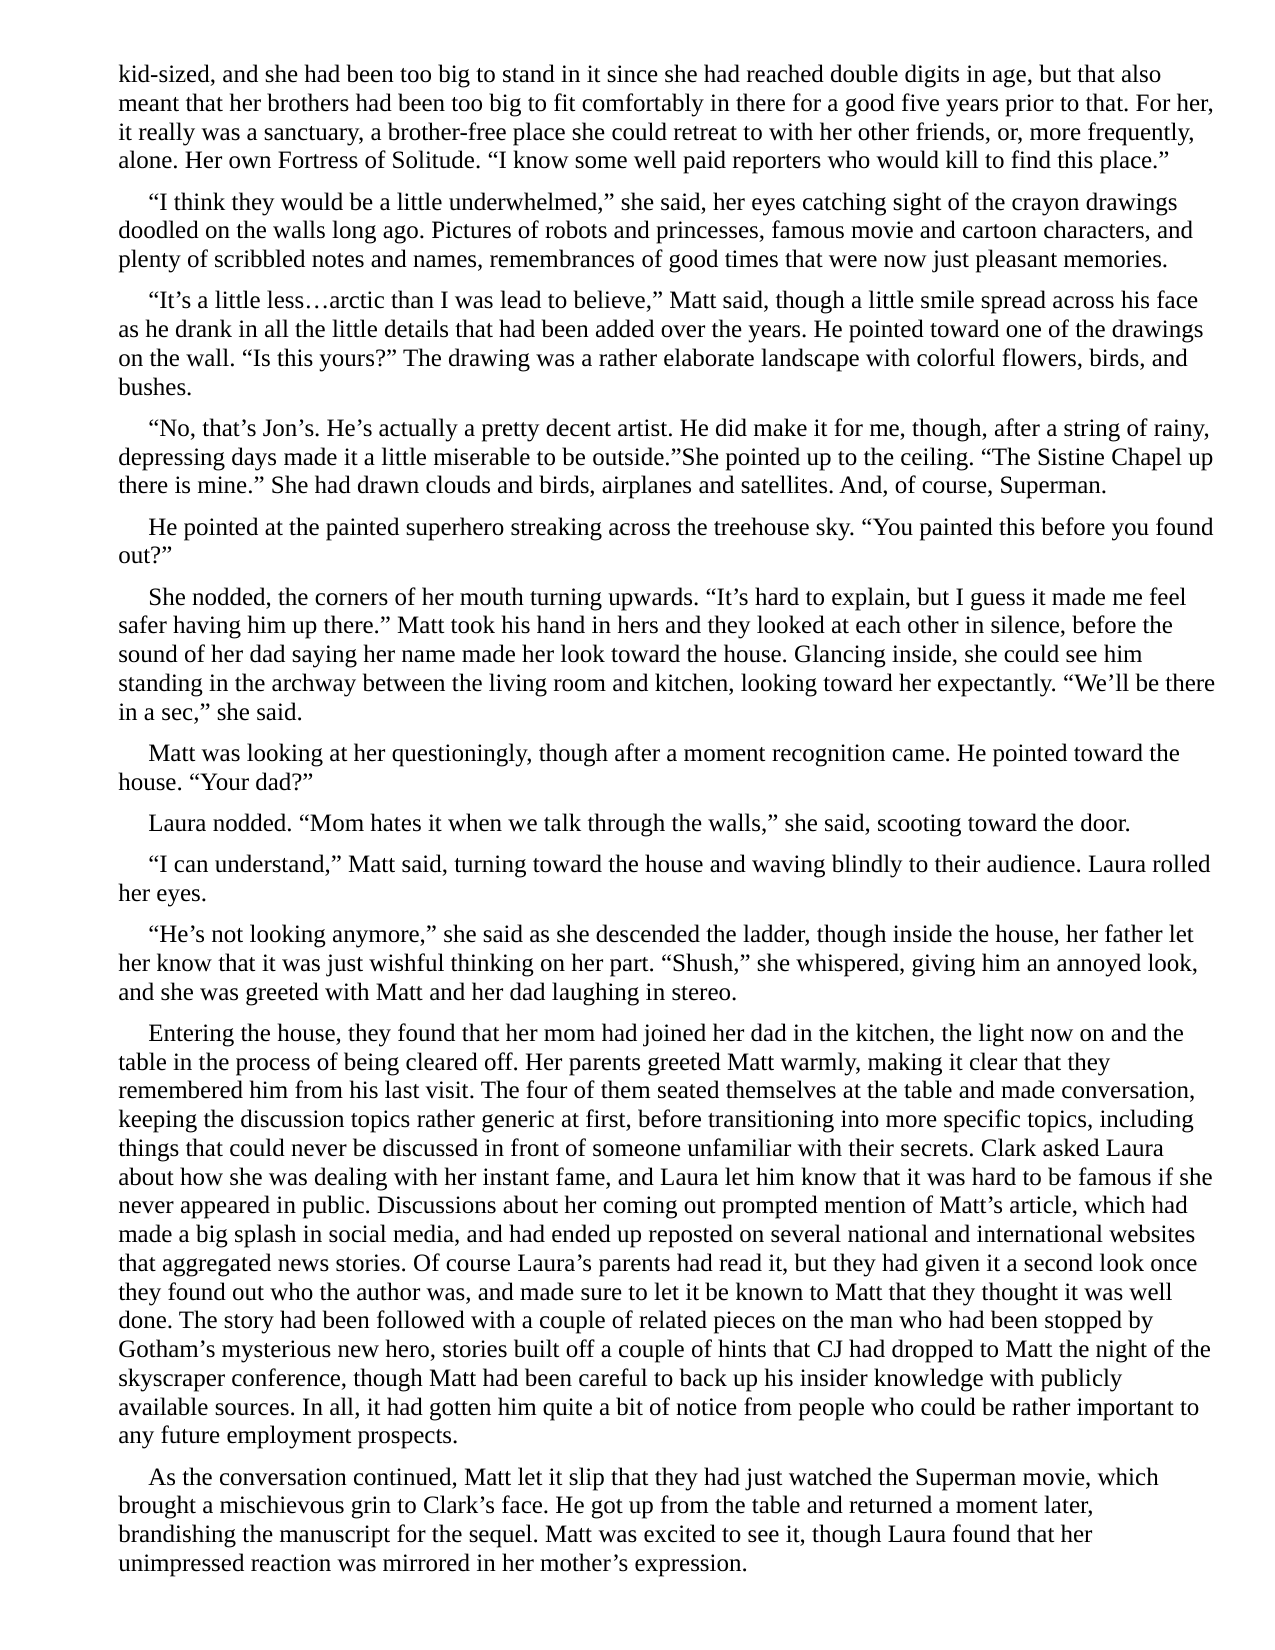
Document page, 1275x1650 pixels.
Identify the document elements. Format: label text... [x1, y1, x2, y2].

text Matt was looking at her questioningly, though after a moment recognition came. He pointed toward the house. “Your dad?” [118, 738, 1216, 795]
text She nodded, the corners of her mouth turning upwards. “It’s hard to explain, but I guess it made me feel safer having him up there.” Matt took his hand in hers and they looked at each other in silence, before the sound of her dad saying her name made her look toward the house. Glancing inside, she could see him standing in the archway between the living room and kitchen, looking toward her expectantly. “We’ll be there in a sec,” she said. [118, 582, 1216, 725]
text “I think they would be a little underwhelmed,” she said, her eyes catching sight of the crayon drawings doodled on the walls long ago. Pictures of robots and princesses, famous movie and cartoon characters, and plenty of scribbled notes and names, remembrances of good times that were now just pleasant memories. [118, 187, 1216, 273]
text Laura nodded. “Mom hates it when we talk through the walls,” she said, scooting toward the door. [118, 808, 1216, 837]
text As the conversation continued, Matt let it slip that they had just watched the Superman movie, which brought a mischievous grin to Clark’s face. He got up from the table and returned a moment later, brandishing the manuscript for the sequel. Matt was excited to see it, though Laura found that her unimpressed reaction was mirrored in her mother’s expression. [118, 1462, 1216, 1577]
text “He’s not looking anymore,” she said as she descended the ladder, though inside the house, her father let her know that it was just wishful thinking on her part. “Shush,” she whispered, giving him an annoyed look, and she was greeted with Matt and her dad laughing in stereo. [118, 919, 1216, 1005]
text “No, that’s Jon’s. He’s actually a pretty decent artist. He did make it for me, though, after a string of rainy, depressing days made it a little miserable to be outside.”She pointed up to the ceiling. “The Sistine Chapel up there is mine.” She had drawn clouds and birds, airplanes and satellites. And, of course, Superman. [118, 413, 1216, 499]
text Entering the house, they found that her mom had joined her dad in the kitchen, the light now on and the table in the process of being cleared off. Her parents greeted Matt warmly, making it clear that they remembered him from his last visit. The four of them seated themselves at the table and made conversation, keeping the discussion topics rather generic at first, before transitioning into more specific topics, including things that could never be discussed in front of someone unfamiliar with their secrets. Clark asked Laura about how she was dealing with her instant fame, and Laura let him know that it was hard to be famous if she never appeared in public. Discussions about her coming out prompted mention of Matt’s article, which had made a big splash in social media, and had ended up reposted on several national and international websites that aggregated news stories. Of course Laura’s parents had read it, but they had given it a second look once they found out who the author was, and made sure to let it be known to Matt that they thought it was well done. The story had been followed with a couple of related pieces on the man who had been stopped by Gotham’s mysterious new hero, stories built off a couple of hints that CJ had dropped to Matt the night of the skyscraper conference, though Matt had been careful to back up his insider knowledge with publicly available sources. In all, it had gotten him quite a bit of notice from people who could be rather important to any future employment prospects. [118, 1018, 1216, 1449]
text “It’s a little less…arctic than I was lead to believe,” Matt said, though a little smile spread across his face as he drank in all the little details that had been added over the years. He pointed toward one of the drawings on the wall. “Is this yours?” The drawing was a rather elaborate landscape with colorful flowers, birds, and bushes. [118, 285, 1216, 400]
text “I can understand,” Matt said, turning toward the house and waving blindly to their audience. Laura rolled her eyes. [118, 849, 1216, 907]
text kid-sized, and she had been too big to stand in it since she had reached double digits in age, but that also meant that her brothers had been too big to fit comfortably in there for a good five years prior to that. For her, it really was a sanctuary, a brother-free place she could retreat to with her other friends, or, more frequently, alone. Her own Fortress of Solitude. “I know some well paid reporters who would kill to find this place.” [118, 59, 1216, 174]
text He pointed at the painted superhero streaking across the treehouse sky. “You painted this before you found out?” [118, 512, 1216, 569]
